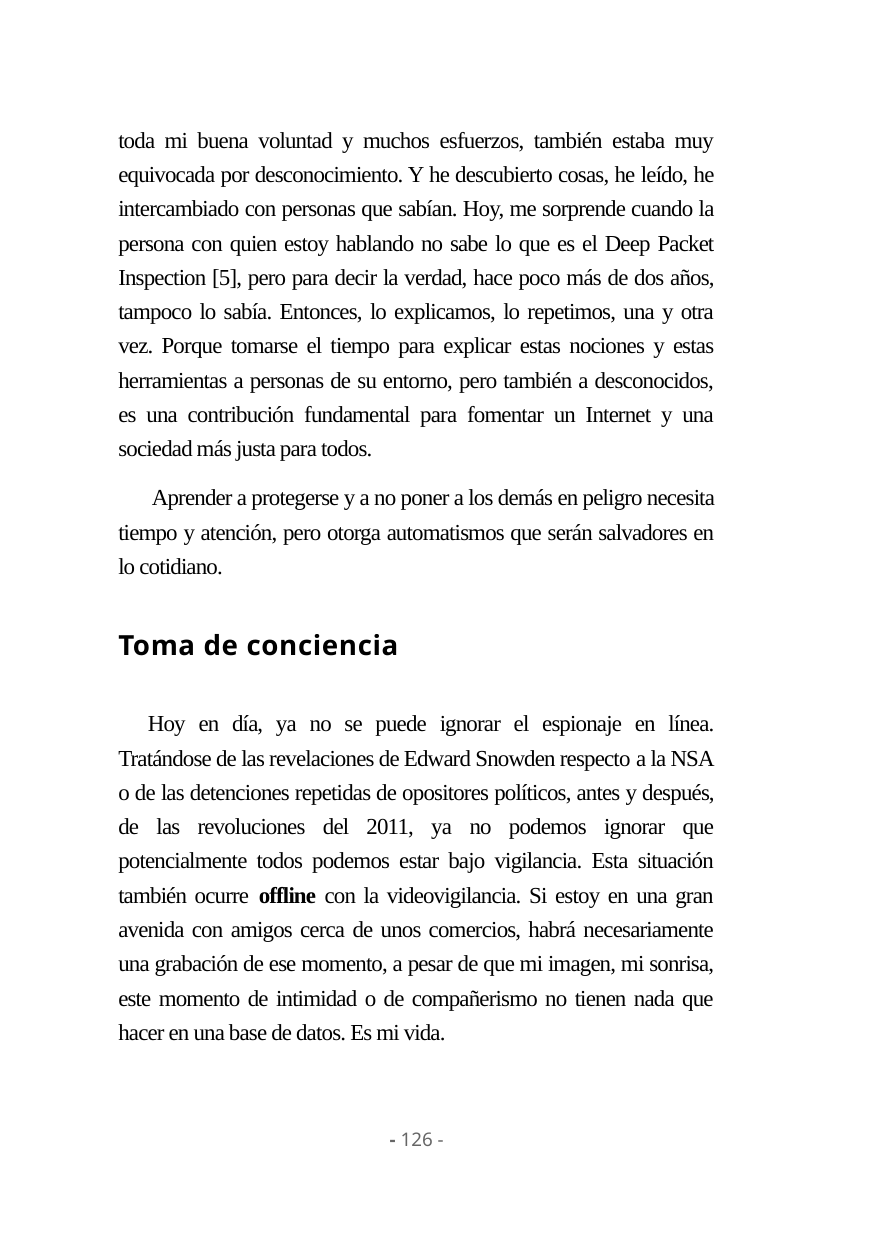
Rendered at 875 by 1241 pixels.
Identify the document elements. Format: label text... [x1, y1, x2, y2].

text Aprender a protegerse y a no poner a los demás en peligro necesita tiempo y atención, pero otorga automatismos que serán salvadores en lo cotidiano. [118, 478, 714, 581]
subtitle Toma de conciencia [118, 625, 714, 663]
text Hoy en día, ya no se puede ignorar el espionaje en línea. Tratándose de las revelaciones de Edward Snowden respecto a la NSA o de las detenciones repetidas de opositores políticos, antes y después, de las revoluciones del 2011, ya no podemos ignorar que potencialmente todos podemos estar bajo vigilancia. Esta situación también ocurre offline con la videovigilancia. Si estoy en una gran avenida con amigos cerca de unos comercios, habrá necesariamente una grabación de ese momento, a pesar de que mi imagen, mi sonrisa, este momento de intimidad o de compañerismo no tienen nada que hacer en una base de datos. Es mi vida. [118, 704, 714, 1047]
text toda mi buena voluntad y muchos esfuerzos, también estaba muy equivocada por desconocimiento. Y he descubierto cosas, he leído, he intercambiado con personas que sabían. Hoy, me sorprende cuando la persona con quien estoy hablando no sabe lo que es el Deep Packet Inspection [5], pero para decir la verdad, hace poco más de dos años, tampoco lo sabía. Entonces, lo explicamos, lo repetimos, una y otra vez. Porque tomarse el tiempo para explicar estas nociones y estas herramientas a personas de su entorno, pero también a desconocidos, es una contribución fundamental para fomentar un Internet y una sociedad más justa para todos. [118, 121, 714, 463]
